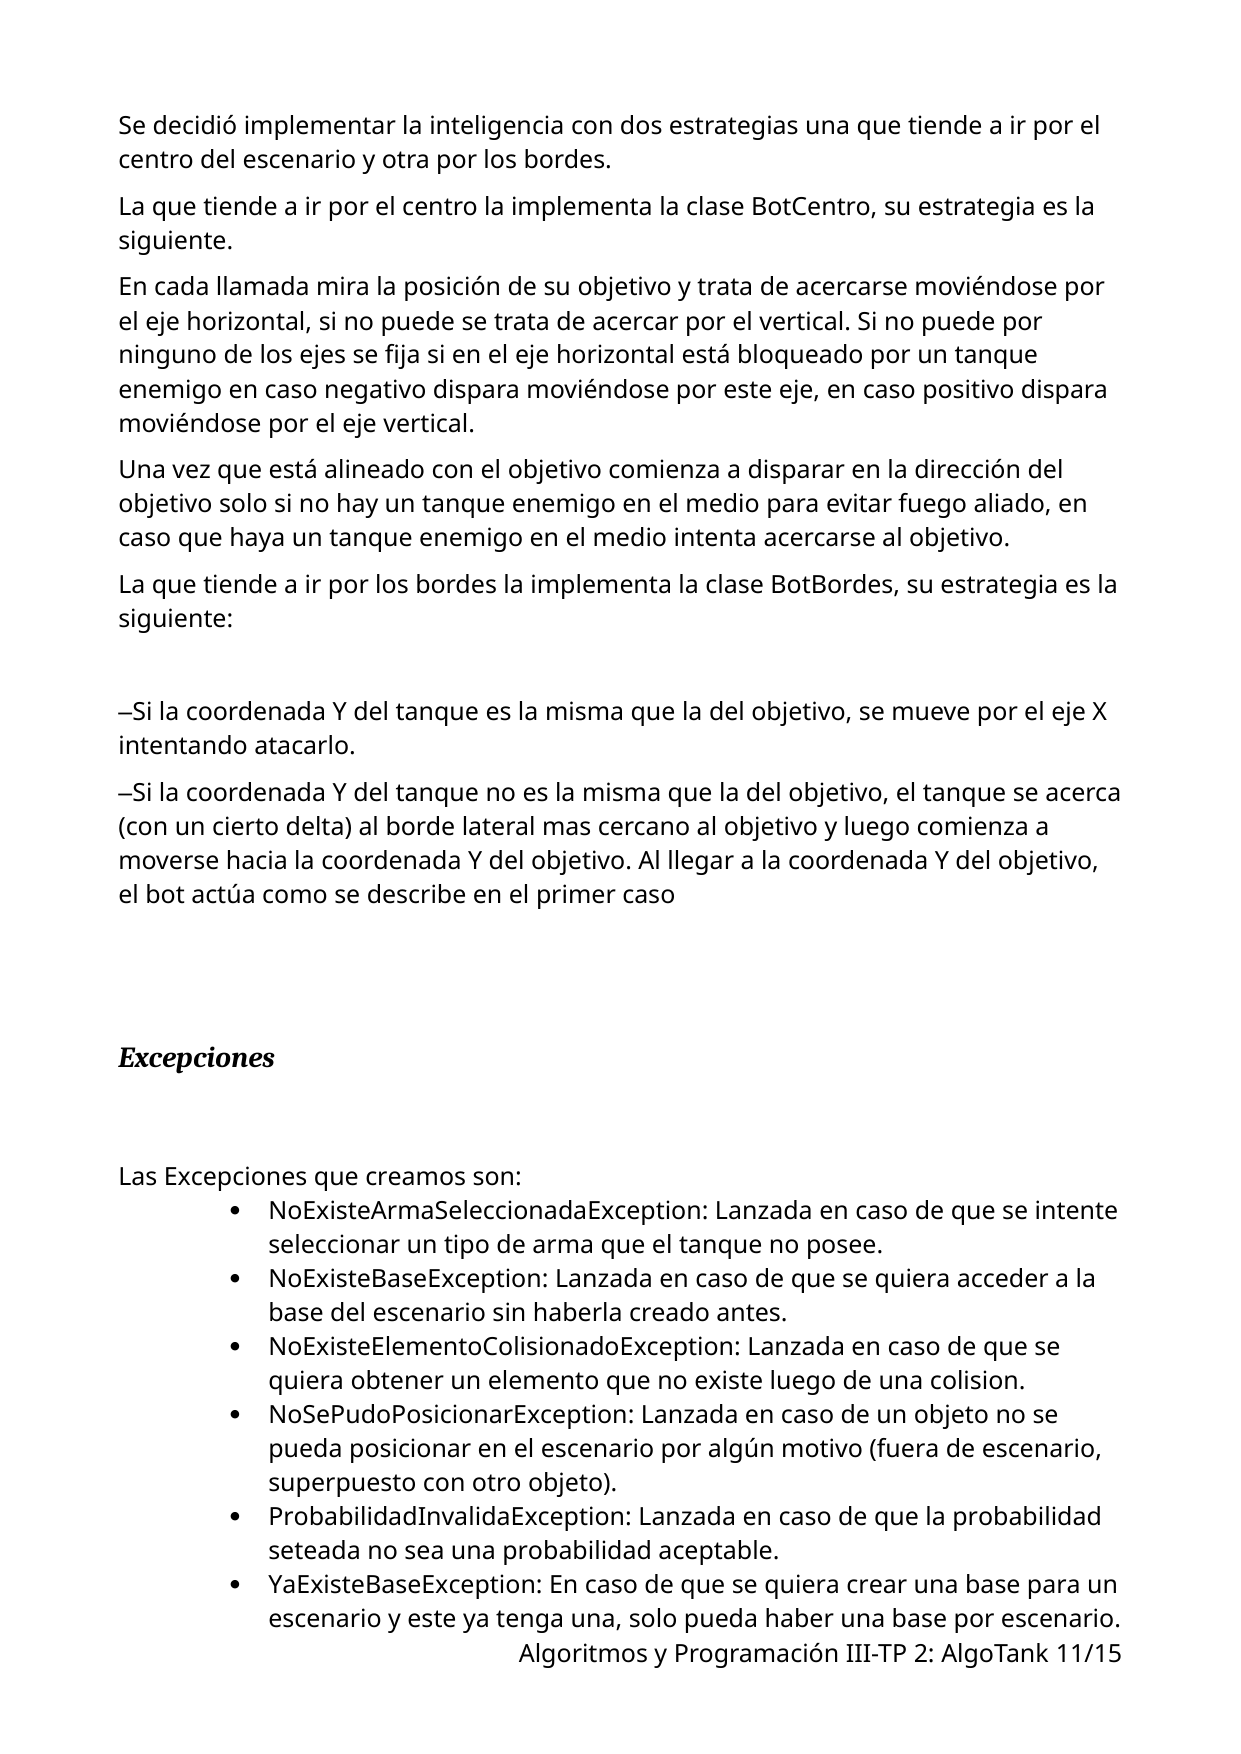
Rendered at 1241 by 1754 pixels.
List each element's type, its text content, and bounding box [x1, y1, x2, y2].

list NoExisteArmaSeleccionadaException: Lanzada en caso de que se intente seleccionar un tipo de arma que el tanque no posee. [231, 1192, 1122, 1261]
text Se decidió implementar la inteligencia con dos estrategias una que tiende a ir por el centro del escenario y otra por los bordes. [118, 108, 1122, 176]
text La que tiende a ir por el centro la implementa la clase BotCentro, su estrategia es la siguiente. [118, 188, 1122, 257]
list YaExisteBaseException: En caso de que se quiera crear una base para un escenario y este ya tenga una, solo pueda haber una base por escenario. [231, 1567, 1122, 1635]
list NoSePudoPosicionarException: Lanzada en caso de un objeto no se pueda posicionar en el escenario por algún motivo (fuera de escenario, superpuesto con otro objeto). [231, 1397, 1122, 1499]
subtitle Excepciones [118, 1041, 1122, 1075]
text Una vez que está alineado con el objetivo comienza a disparar en la dirección del objetivo solo si no hay un tanque enemigo en el medio para evitar fuego aliado, en caso que haya un tanque enemigo en el medio intenta acercarse al objetivo. [118, 452, 1122, 554]
list NoExisteBaseException: Lanzada en caso de que se quiera acceder a la base del escenario sin haberla creado antes. [231, 1261, 1122, 1329]
list Si la coordenada Y del tanque no es la misma que la del objetivo, el tanque se acerca (con un cierto delta) al borde lateral mas cercano al objetivo y luego comienza a moverse hacia la coordenada Y del objetivo. Al llegar a la coordenada Y del objetivo, el bot actúa como se describe en el primer caso [118, 774, 1122, 911]
text Las Excepciones que creamos son: [118, 1158, 1122, 1192]
list NoExisteElementoColisionadoException: Lanzada en caso de que se quiera obtener un elemento que no existe luego de una colision. [231, 1329, 1122, 1397]
list Si la coordenada Y del tanque es la misma que la del objetivo, se mueve por el eje X intentando atacarlo. [118, 694, 1122, 762]
text En cada llamada mira la posición de su objetivo y trata de acercarse moviéndose por el eje horizontal, si no puede se trata de acercar por el vertical. Si no puede por ninguno de los ejes se fija si en el eje horizontal está bloqueado por un tanque enemigo en caso negativo dispara moviéndose por este eje, en caso positivo dispara moviéndose por el eje vertical. [118, 269, 1122, 439]
list ProbabilidadInvalidaException: Lanzada en caso de que la probabilidad seteada no sea una probabilidad aceptable. [231, 1499, 1122, 1567]
text La que tiende a ir por los bordes la implementa la clase BotBordes, su estrategia es la siguiente: [118, 567, 1122, 635]
